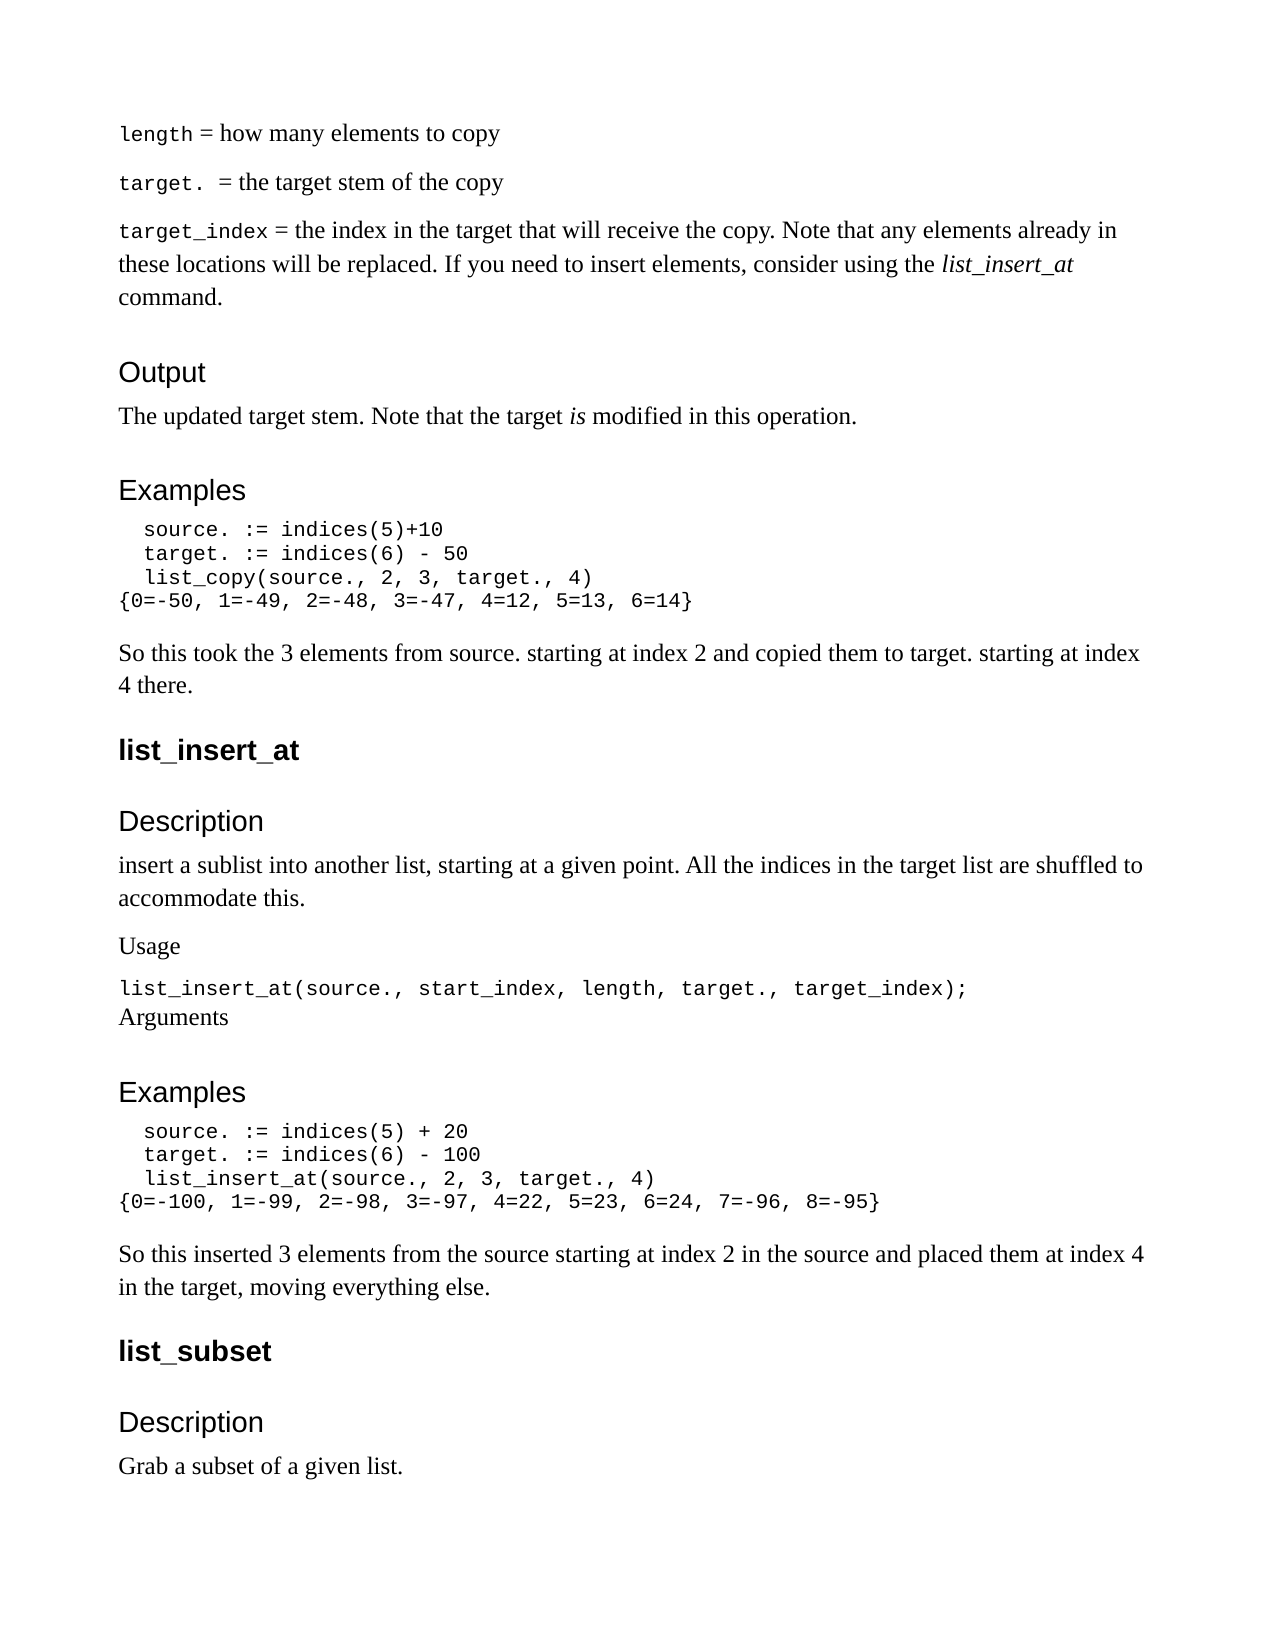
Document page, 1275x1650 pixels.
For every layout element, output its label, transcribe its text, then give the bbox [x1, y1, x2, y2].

subtitle Description [118, 804, 1157, 838]
text list_insert_at(source., 2, 3, target., 4) [118, 1168, 1157, 1192]
text target. = the target stem of the copy [118, 167, 1157, 196]
text target. := indices(6) - 100 [118, 1144, 1157, 1168]
text So this took the 3 elements from source. starting at index 2 and copied them to target. starting at index 4 there. [118, 638, 1157, 699]
text list_insert_at(source., start_index, length, target., target_index); [118, 978, 1157, 1002]
text length = how many elements to copy [118, 118, 1157, 148]
text source. := indices(5) + 20 [118, 1121, 1157, 1144]
text {0=-100, 1=-99, 2=-98, 3=-97, 4=22, 5=23, 6=24, 7=-96, 8=-95} [118, 1192, 1157, 1215]
text Usage [118, 931, 1157, 959]
subtitle list_insert_at [118, 733, 1157, 767]
text target. := indices(6) - 50 [118, 543, 1157, 567]
subtitle Examples [118, 473, 1157, 507]
text target_index = the index in the target that will receive the copy. Note that any elements already in these locations will be replaced. If you need to insert elements, consider using the list_insert_at command. [118, 215, 1157, 311]
text source. := indices(5)+10 [118, 519, 1157, 543]
text list_copy(source., 2, 3, target., 4) [118, 567, 1157, 590]
text insert a sublist into another list, starting at a given point. All the indices in the target list are shuffled to accommodate this. [118, 850, 1157, 912]
text Grab a subset of a given list. [118, 1451, 1157, 1480]
text Arguments [118, 1002, 1157, 1031]
subtitle Description [118, 1405, 1157, 1439]
text The updated target stem. Note that the target is modified in this operation. [118, 401, 1157, 429]
subtitle Examples [118, 1074, 1157, 1108]
subtitle Output [118, 355, 1157, 388]
text So this inserted 3 elements from the source starting at index 2 in the source and placed them at index 4 in the target, moving everything else. [118, 1239, 1157, 1301]
text {0=-50, 1=-49, 2=-48, 3=-47, 4=12, 5=13, 6=14} [118, 590, 1157, 614]
subtitle list_subset [118, 1334, 1157, 1368]
